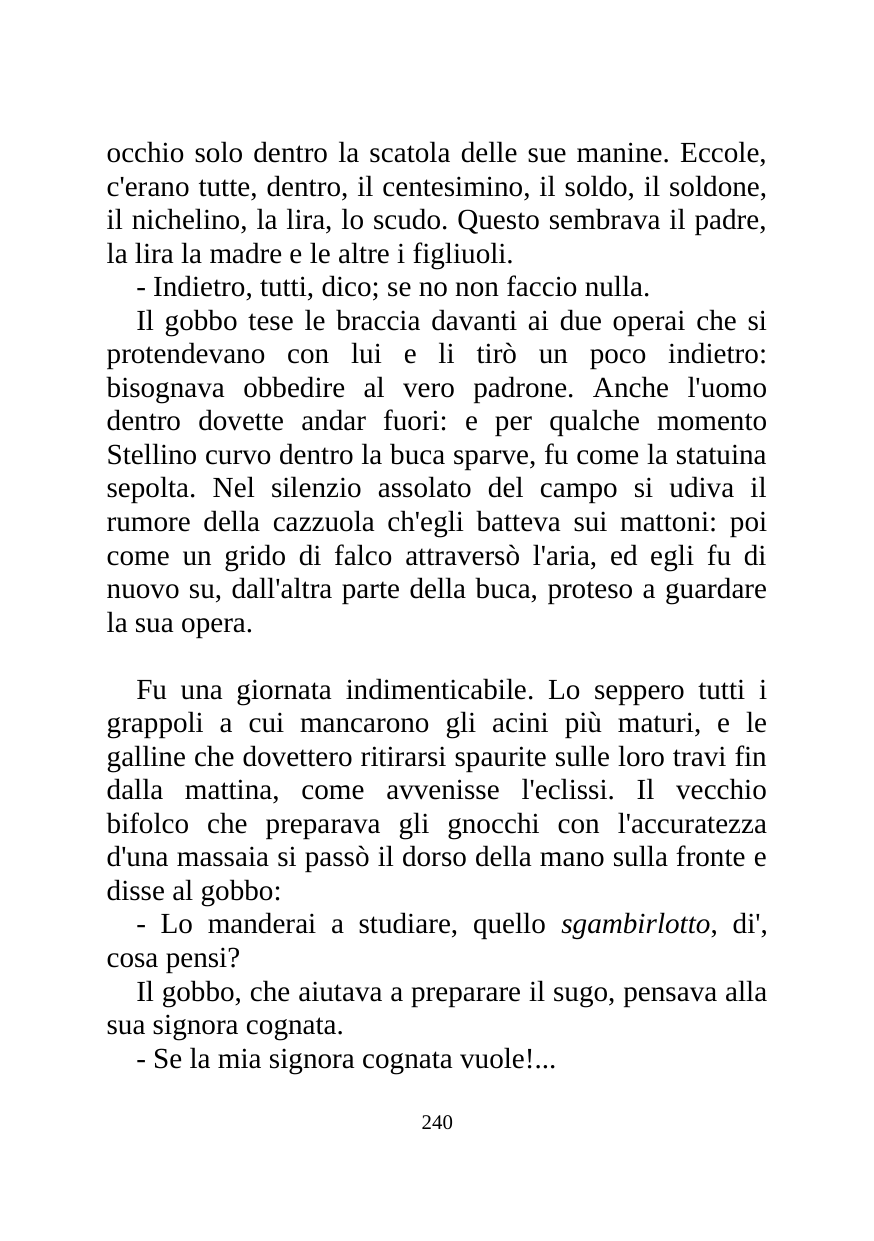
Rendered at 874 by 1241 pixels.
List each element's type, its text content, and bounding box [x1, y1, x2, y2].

text Il gobbo, che aiutava a preparare il sugo, pensava alla sua signora cognata. [106, 974, 768, 1041]
text - Se la mia signora cognata vuole!... [106, 1041, 768, 1074]
text - Indietro, tutti, dico; se no non faccio nulla. [106, 269, 768, 303]
text - Lo manderai a studiare, quello sgambirlotto, di', cosa pensi? [106, 907, 768, 974]
text Il gobbo tese le braccia davanti ai due operai che si protendevano con lui e li tirò un poco indietro: bisognava obbedire al vero padrone. Anche l'uomo dentro dovette andar fuori: e per qualche momento Stellino curvo dentro la buca sparve, fu come la statuina sepolta. Nel silenzio assolato del campo si udiva il rumore della cazzuola ch'egli batteva sui mattoni: poi come un grido di falco attraversò l'aria, ed egli fu di nuovo su, dall'altra parte della buca, proteso a guardare la sua opera. [106, 303, 768, 638]
text Fu una giornata indimenticabile. Lo seppero tutti i grappoli a cui mancarono gli acini più maturi, e le galline che dovettero ritirarsi spaurite sulle loro travi fin dalla mattina, come avvenisse l'eclissi. Il vecchio bifolco che preparava gli gnocchi con l'accuratezza d'una massaia si passò il dorso della mano sulla fronte e disse al gobbo: [106, 672, 768, 907]
text occhio solo dentro la scatola delle sue manine. Eccole, c'erano tutte, dentro, il centesimino, il soldo, il soldone, il nichelino, la lira, lo scudo. Questo sembrava il padre, la lira la madre e le altre i figliuoli. [106, 135, 768, 269]
